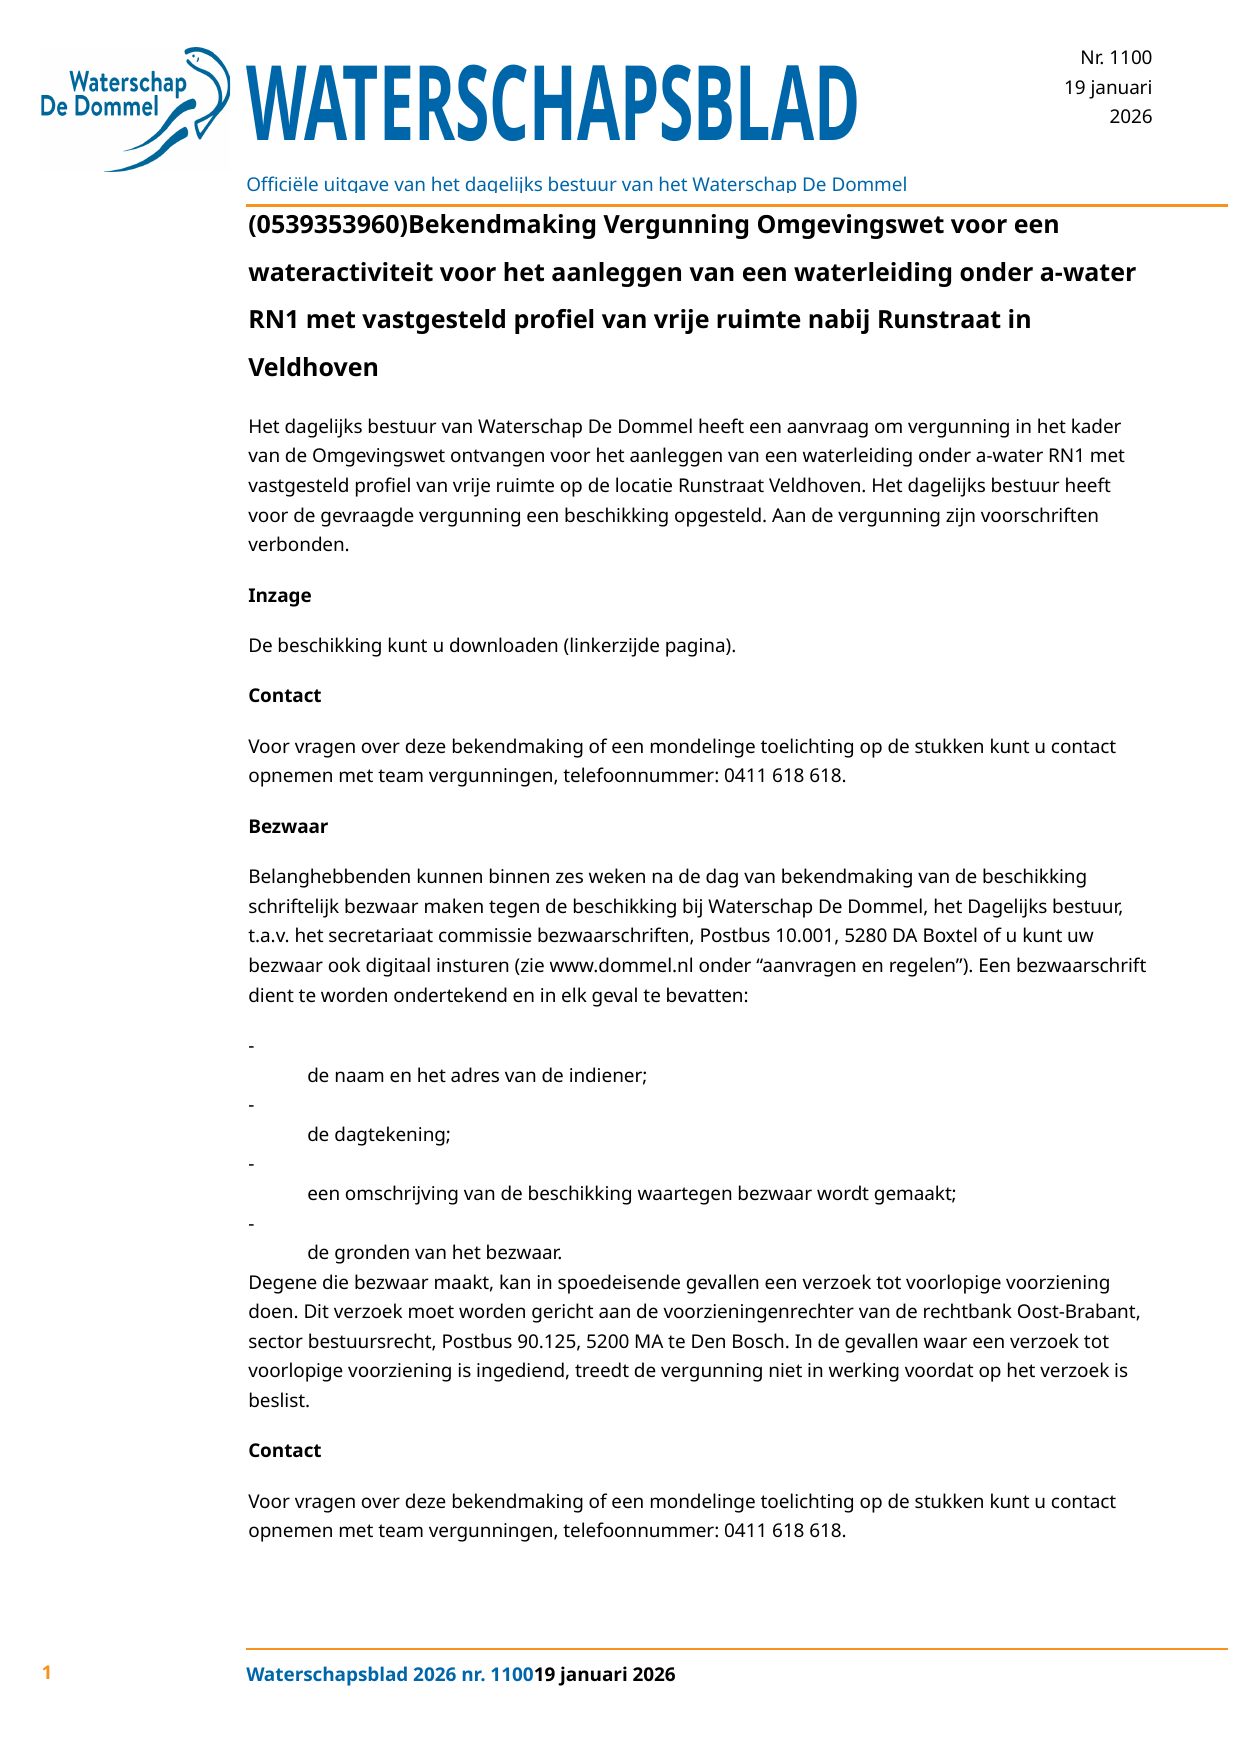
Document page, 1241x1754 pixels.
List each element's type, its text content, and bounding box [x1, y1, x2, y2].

text Bezwaar [248, 813, 1152, 839]
text (0539353960)Bekendmaking Vergunning Omgevingswet voor een wateractiviteit voor het aanleggen van een waterleiding onder a-water RN1 met vastgesteld profiel van vrije ruimte nabij Runstraat in Veldhoven [248, 207, 1152, 384]
text Contact [248, 683, 1152, 708]
text Contact [248, 1438, 1152, 1463]
list een omschrijving van de beschikking waartegen bezwaar wordt gemaakt; [248, 1180, 1152, 1206]
text Belanghebbenden kunnen binnen zes weken na de dag van bekendmaking van de beschikking schriftelijk bezwaar maken tegen de beschikking bij Waterschap De Dommel, het Dagelijks bestuur, t.a.v. het secretariaat commissie bezwaarschriften, Postbus 10.001, 5280 DA Boxtel of u kunt uw bezwaar ook digitaal insturen (zie www.dommel.nl onder “aanvragen en regelen”). Een bezwaarschrift dient te worden ondertekend en in elk geval te bevatten: [248, 863, 1152, 1008]
picture [198, 118, 210, 131]
text Inzage [248, 582, 1152, 608]
list de gronden van het bezwaar. [248, 1239, 1152, 1265]
list de naam en het adres van de indiener; [248, 1062, 1152, 1088]
list de dagtekening; [248, 1121, 1152, 1147]
picture [204, 47, 231, 76]
text Degene die bezwaar maakt, kan in spoedeisende gevallen een verzoek tot voorlopige voorziening doen. Dit verzoek moet worden gericht aan de voorzieningenrechter van de rechtbank Oost-Brabant, sector bestuursrecht, Postbus 90.125, 5200 MA te Den Bosch. In de gevallen waar een verzoek tot voorlopige voorziening is ingediend, treedt de vergunning niet in werking voordat op het verzoek is beslist. [248, 1269, 1152, 1413]
text Voor vragen over deze bekendmaking of een mondelinge toelichting op de stukken kunt u contact opnemen met team vergunningen, telefoonnummer: 0411 618 618. [248, 1488, 1152, 1543]
picture [41, 47, 231, 172]
text Voor vragen over deze bekendmaking of een mondelinge toelichting op de stukken kunt u contact opnemen met team vergunningen, telefoonnummer: 0411 618 618. [248, 733, 1152, 788]
picture [45, 99, 51, 111]
text De beschikking kunt u downloaden (linkerzijde pagina). [248, 632, 1152, 658]
text Het dagelijks bestuur van Waterschap De Dommel heeft een aanvraag om vergunning in het kader van de Omgevingswet ontvangen voor het aanleggen van een waterleiding onder a-water RN1 met vastgesteld profiel van vrije ruimte op de locatie Runstraat Veldhoven. Het dagelijks bestuur heeft voor de gevraagde vergunning een beschikking opgesteld. Aan de vergunning zijn voorschriften verbonden. [248, 413, 1152, 557]
